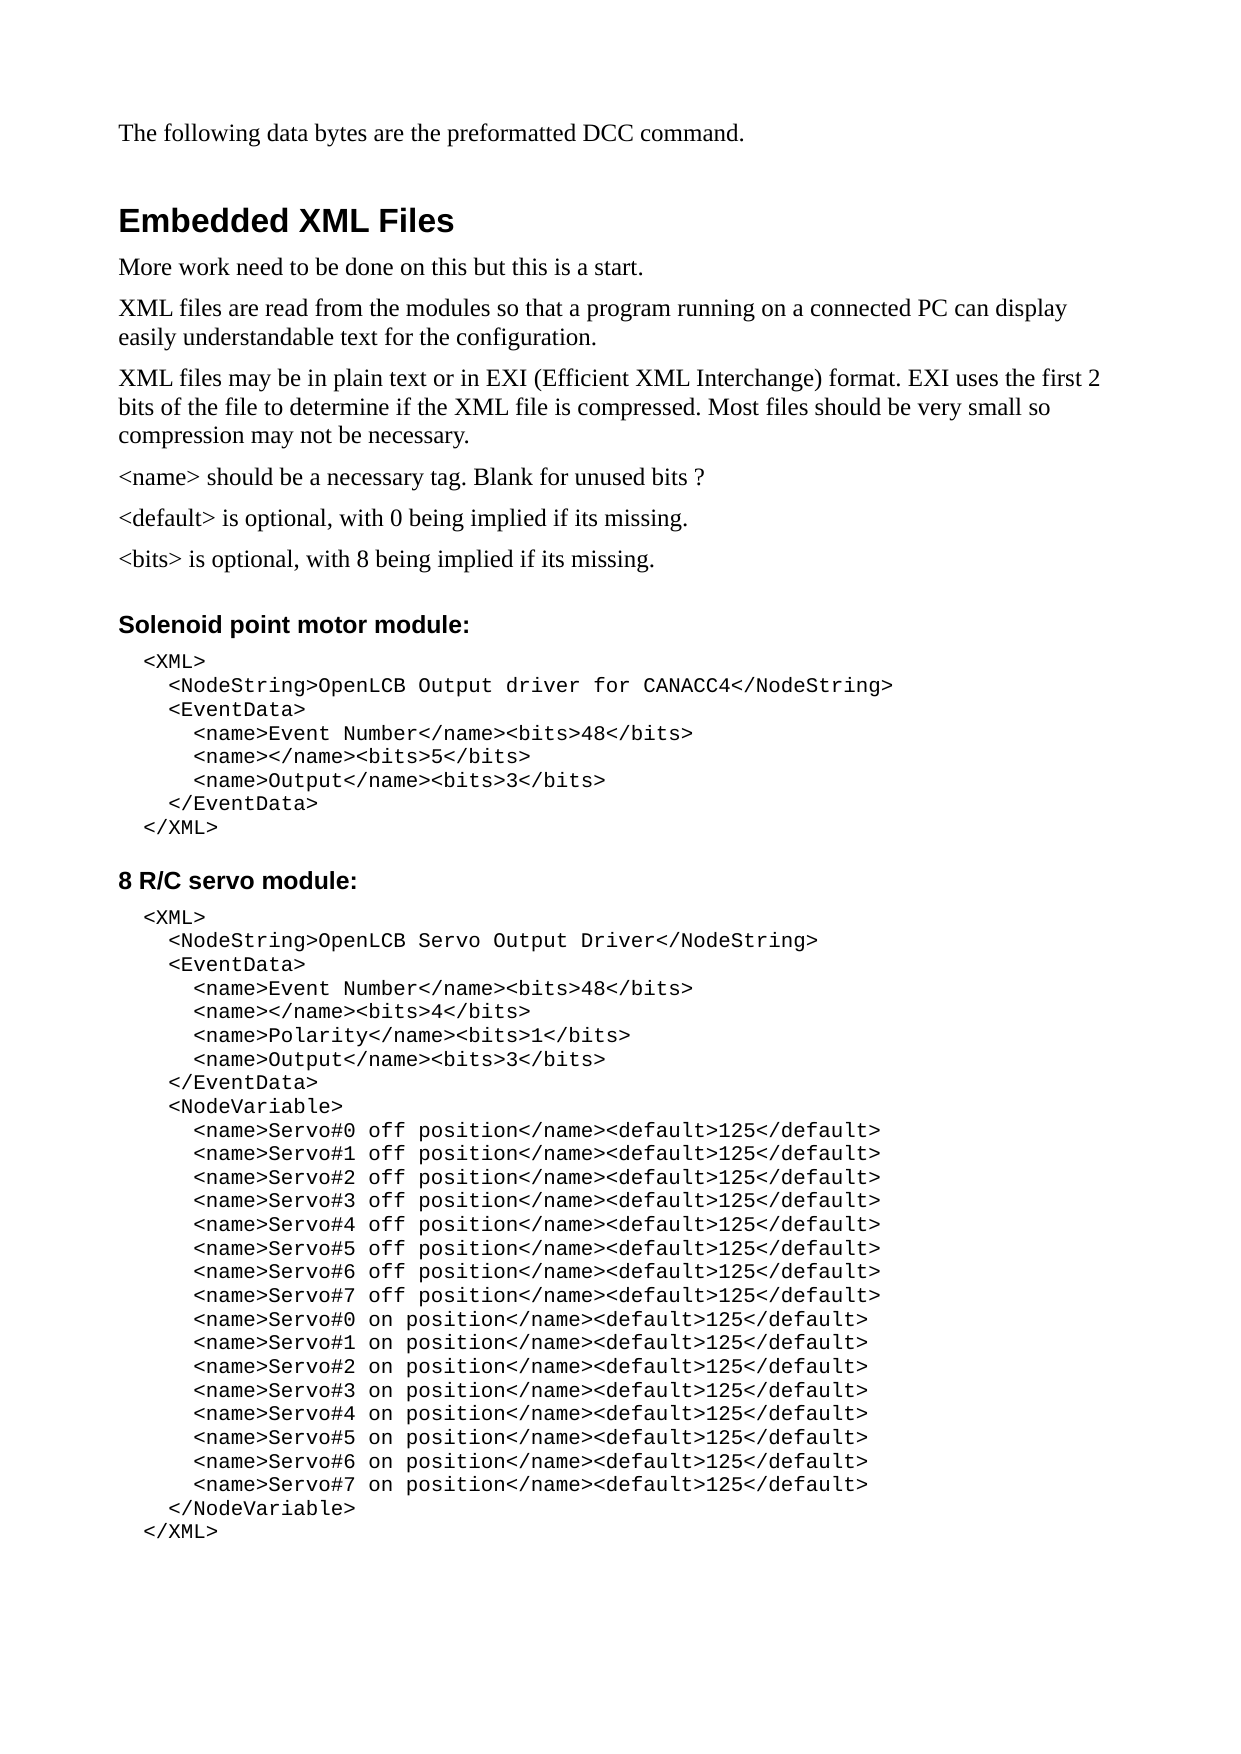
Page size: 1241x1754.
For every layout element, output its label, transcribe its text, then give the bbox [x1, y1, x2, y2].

text </EventData> [118, 1072, 1122, 1096]
text <name>Servo#0 on position</name><default>125</default> [118, 1309, 1122, 1332]
text <name>Event Number</name><bits>48</bits> [118, 722, 1122, 746]
text <name>Servo#5 off position</name><default>125</default> [118, 1238, 1122, 1261]
text <bits> is optional, with 8 being implied if its missing. [118, 544, 1122, 573]
text <name>Servo#1 on position</name><default>125</default> [118, 1332, 1122, 1356]
text <name>Servo#6 off position</name><default>125</default> [118, 1261, 1122, 1285]
text <name>Servo#2 on position</name><default>125</default> [118, 1356, 1122, 1380]
text </XML> [118, 817, 1122, 841]
text <NodeString>OpenLCB Output driver for CANACC4</NodeString> [118, 675, 1122, 699]
text <name>Servo#7 on position</name><default>125</default> [118, 1474, 1122, 1498]
text <name>Servo#4 off position</name><default>125</default> [118, 1214, 1122, 1238]
text <name>Polarity</name><bits>1</bits> [118, 1025, 1122, 1049]
text <name>Servo#6 on position</name><default>125</default> [118, 1451, 1122, 1474]
subtitle 8 R/C servo module: [118, 866, 1122, 894]
text <NodeString>OpenLCB Servo Output Driver</NodeString> [118, 930, 1122, 954]
text </NodeVariable> [118, 1498, 1122, 1522]
text XML files may be in plain text or in EXI (Efficient XML Interchange) format. EXI uses the first 2 bits of the file to determine if the XML file is compressed. Most files should be very small so compression may not be necessary. [118, 363, 1122, 449]
text <name>Servo#1 off position</name><default>125</default> [118, 1143, 1122, 1167]
text <name>Servo#7 off position</name><default>125</default> [118, 1285, 1122, 1309]
text <XML> [118, 652, 1122, 675]
text <EventData> [118, 954, 1122, 978]
text <name>Servo#5 on position</name><default>125</default> [118, 1427, 1122, 1451]
text <name> should be a necessary tag. Blank for unused bits ? [118, 462, 1122, 491]
text <name>Servo#3 off position</name><default>125</default> [118, 1191, 1122, 1214]
subtitle Embedded XML Files [118, 201, 1122, 239]
text <name>Servo#3 on position</name><default>125</default> [118, 1380, 1122, 1403]
text </EventData> [118, 793, 1122, 817]
text <name>Output</name><bits>3</bits> [118, 770, 1122, 793]
text </XML> [118, 1522, 1122, 1545]
text <XML> [118, 907, 1122, 930]
text <name></name><bits>5</bits> [118, 746, 1122, 770]
text The following data bytes are the preformatted DCC command. [118, 118, 1122, 147]
text <name>Servo#0 off position</name><default>125</default> [118, 1119, 1122, 1143]
text XML files are read from the modules so that a program running on a connected PC can display easily understandable text for the configuration. [118, 293, 1122, 351]
text <EventData> [118, 699, 1122, 722]
text <name>Output</name><bits>3</bits> [118, 1049, 1122, 1072]
text More work need to be done on this but this is a start. [118, 252, 1122, 281]
text <name>Servo#2 off position</name><default>125</default> [118, 1167, 1122, 1191]
subtitle Solenoid point motor module: [118, 611, 1122, 639]
text <default> is optional, with 0 being implied if its missing. [118, 503, 1122, 532]
text <name>Servo#4 on position</name><default>125</default> [118, 1403, 1122, 1427]
text <name>Event Number</name><bits>48</bits> [118, 978, 1122, 1001]
text <NodeVariable> [118, 1096, 1122, 1119]
text <name></name><bits>4</bits> [118, 1001, 1122, 1025]
